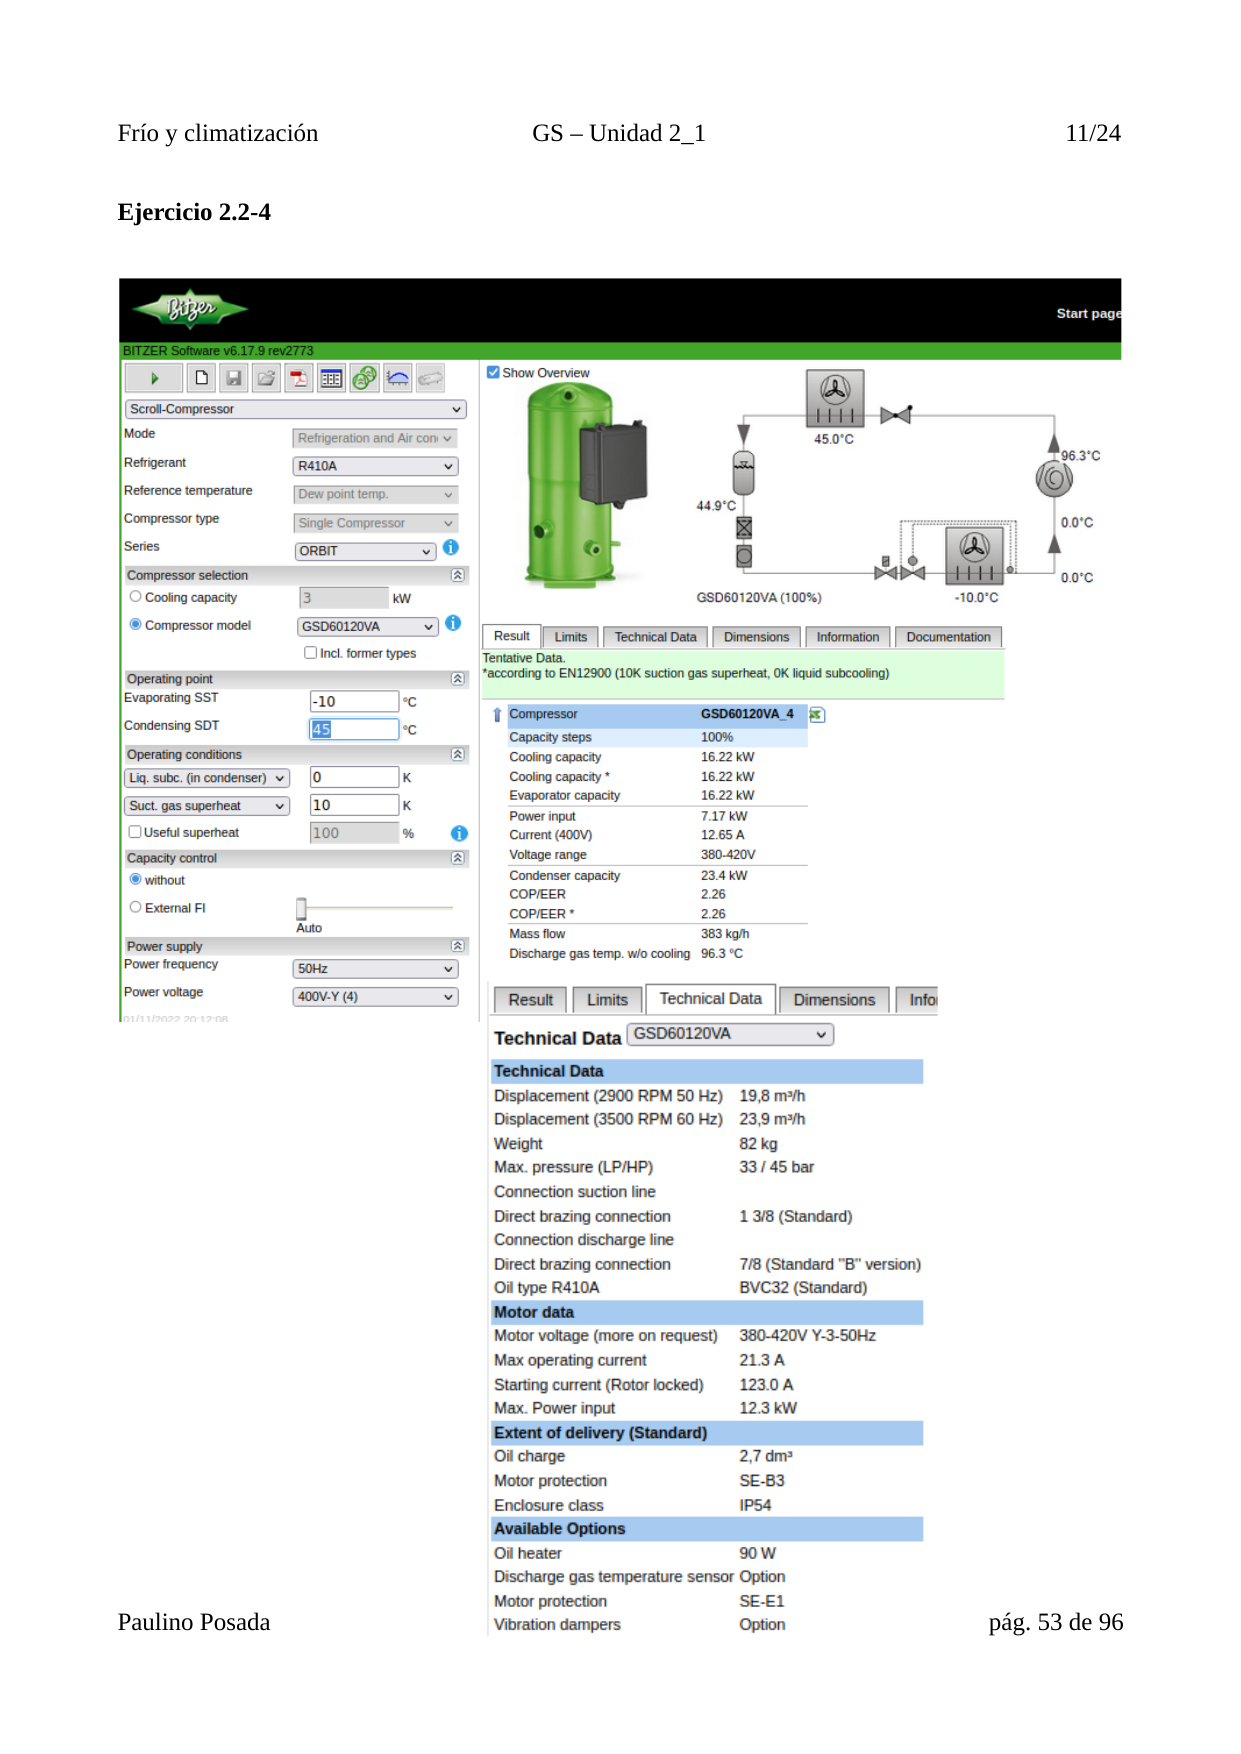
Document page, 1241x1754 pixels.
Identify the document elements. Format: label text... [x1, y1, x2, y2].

text Ejercicio 2.2-4 [117, 197, 1123, 226]
picture [117, 275, 1122, 1636]
